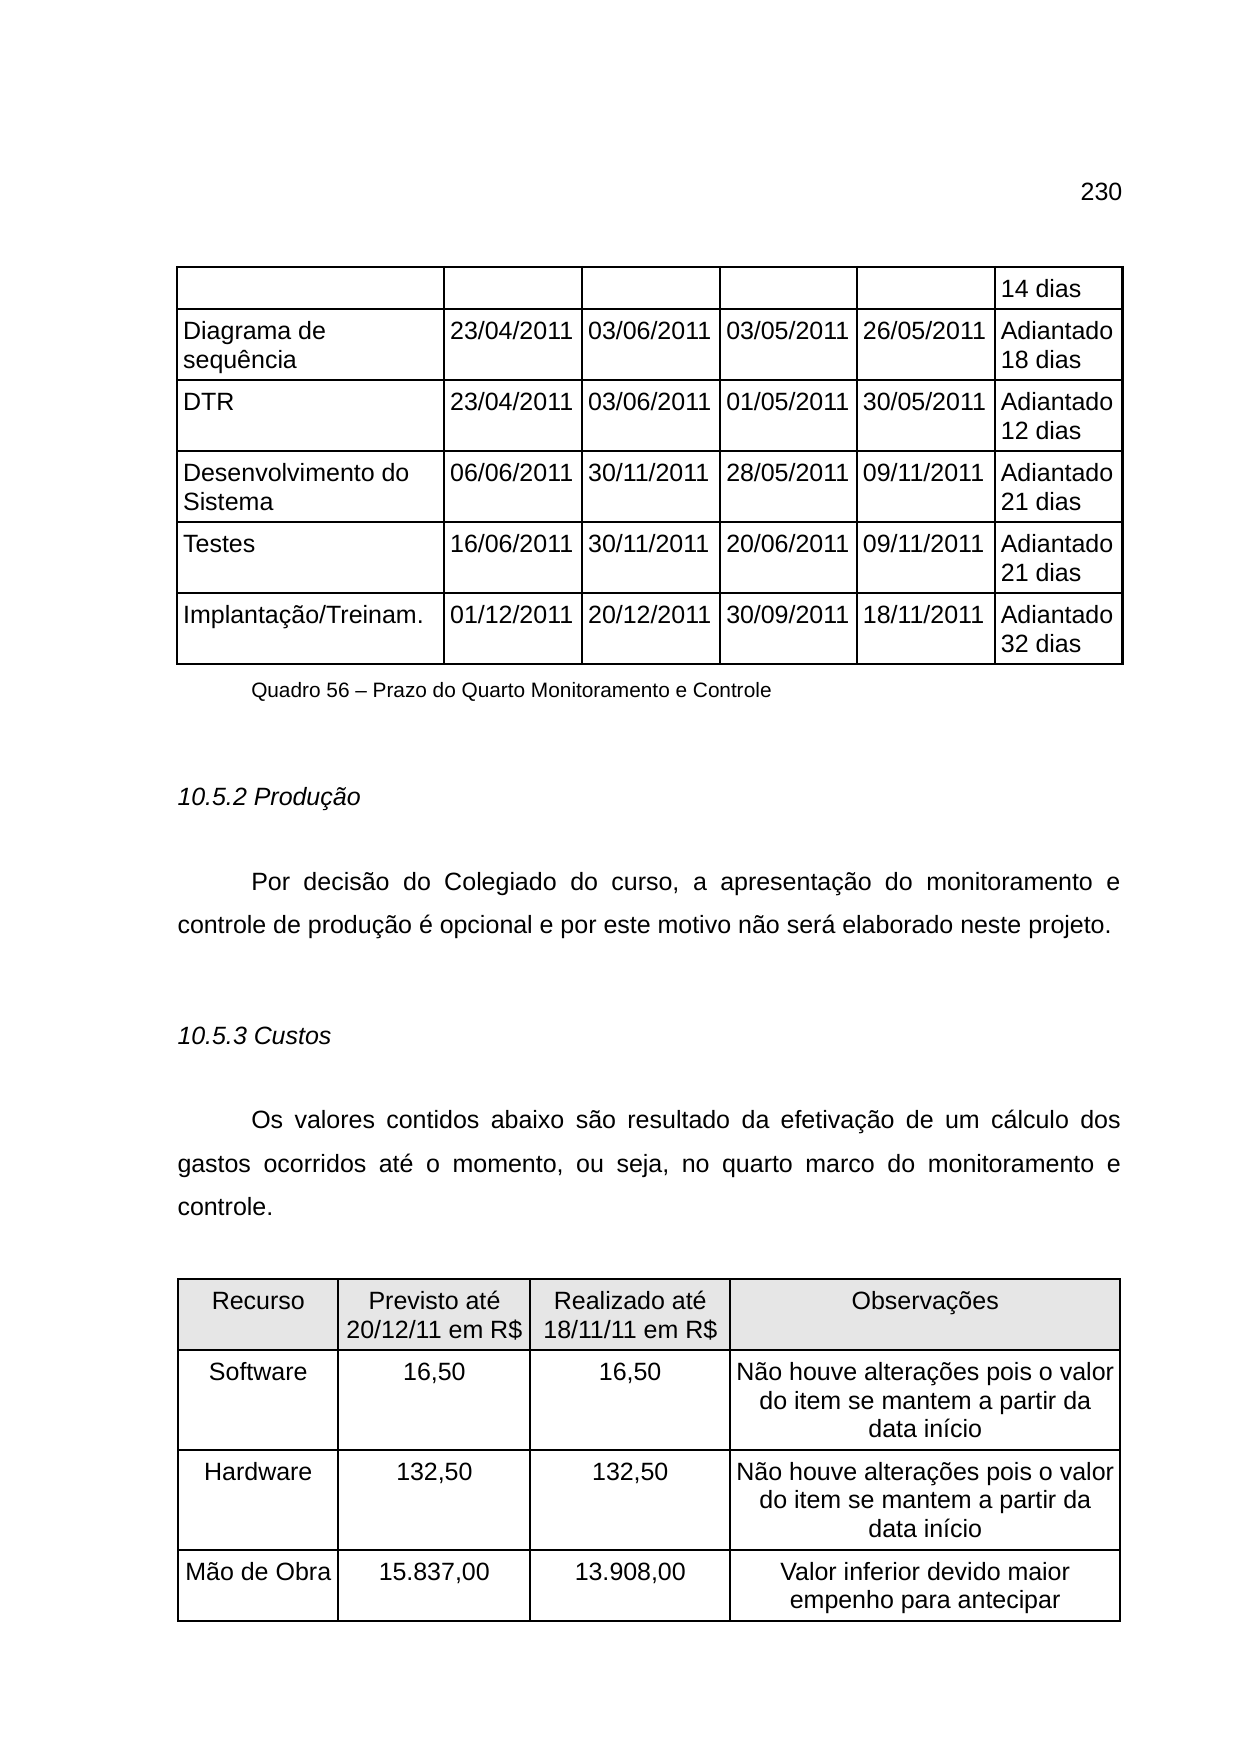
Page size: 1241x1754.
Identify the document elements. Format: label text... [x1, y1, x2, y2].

table_cell Diagrama de sequência [178, 310, 443, 379]
table_cell [583, 268, 719, 308]
table_cell Não houve alterações pois o valor do item se mantem a partir da data início [731, 1351, 1119, 1449]
table_header Realizado até 18/11/11 em R$ [531, 1280, 729, 1349]
table_cell 14 dias [996, 268, 1121, 308]
table_cell 03/06/2011 [583, 381, 719, 450]
table_cell 06/06/2011 [445, 452, 581, 521]
table_header Recurso [179, 1280, 337, 1349]
table_cell 23/04/2011 [445, 381, 581, 450]
table_cell Adiantado 21 dias [996, 452, 1121, 521]
table_cell [178, 268, 443, 308]
subtitle 10.5.2 Produção [177, 782, 1122, 811]
table_cell 09/11/2011 [858, 523, 994, 592]
table_cell 132,50 [339, 1451, 529, 1549]
table_cell Adiantado 21 dias [996, 523, 1121, 592]
table_cell 13.908,00 [531, 1551, 729, 1620]
table_cell 15.837,00 [339, 1551, 529, 1620]
table_cell 03/05/2011 [721, 310, 856, 379]
table_cell 01/05/2011 [721, 381, 856, 450]
table_header Observações [731, 1280, 1119, 1349]
subtitle 10.5.3 Custos [177, 1021, 1122, 1050]
table_cell Testes [178, 523, 443, 592]
table_cell 03/06/2011 [583, 310, 719, 379]
table_cell [858, 268, 994, 308]
table_cell Software [179, 1351, 337, 1449]
table_cell 16/06/2011 [445, 523, 581, 592]
table_cell Adiantado 12 dias [996, 381, 1121, 450]
table_cell 20/12/2011 [583, 594, 719, 663]
table_cell Desenvolvimento do Sistema [178, 452, 443, 521]
table_cell Adiantado 32 dias [996, 594, 1121, 663]
table_cell 30/09/2011 [721, 594, 856, 663]
table_cell Não houve alterações pois o valor do item se mantem a partir da data início [731, 1451, 1119, 1549]
table_cell Implantação/Treinam. [178, 594, 443, 663]
table_header Previsto até 20/12/11 em R$ [339, 1280, 529, 1349]
table_cell Mão de Obra [179, 1551, 337, 1620]
table_cell 28/05/2011 [721, 452, 856, 521]
table_cell 132,50 [531, 1451, 729, 1549]
table_cell DTR [178, 381, 443, 450]
table_cell 09/11/2011 [858, 452, 994, 521]
table_cell 01/12/2011 [445, 594, 581, 663]
table_cell 30/05/2011 [858, 381, 994, 450]
table_cell 30/11/2011 [583, 523, 719, 592]
table_cell 30/11/2011 [583, 452, 719, 521]
table_cell 16,50 [531, 1351, 729, 1449]
table_cell Hardware [179, 1451, 337, 1549]
text Os valores contidos abaixo são resultado da efetivação de um cálculo dos gastos ocorridos até o momento, ou seja, no quarto marco do monitoramento e controle. [177, 1106, 1122, 1221]
table_cell 20/06/2011 [721, 523, 856, 592]
table_cell [445, 268, 581, 308]
table_cell 26/05/2011 [858, 310, 994, 379]
table_cell 18/11/2011 [858, 594, 994, 663]
table_cell Valor inferior devido maior empenho para antecipar [731, 1551, 1119, 1620]
table_cell [721, 268, 856, 308]
text Por decisão do Colegiado do curso, a apresentação do monitoramento e controle de produção é opcional e por este motivo não será elaborado neste projeto. [177, 867, 1122, 939]
text Quadro 56 – Prazo do Quarto Monitoramento e Controle [177, 678, 1122, 702]
table_cell Adiantado 18 dias [996, 310, 1121, 379]
table_cell 23/04/2011 [445, 310, 581, 379]
table_cell 16,50 [339, 1351, 529, 1449]
